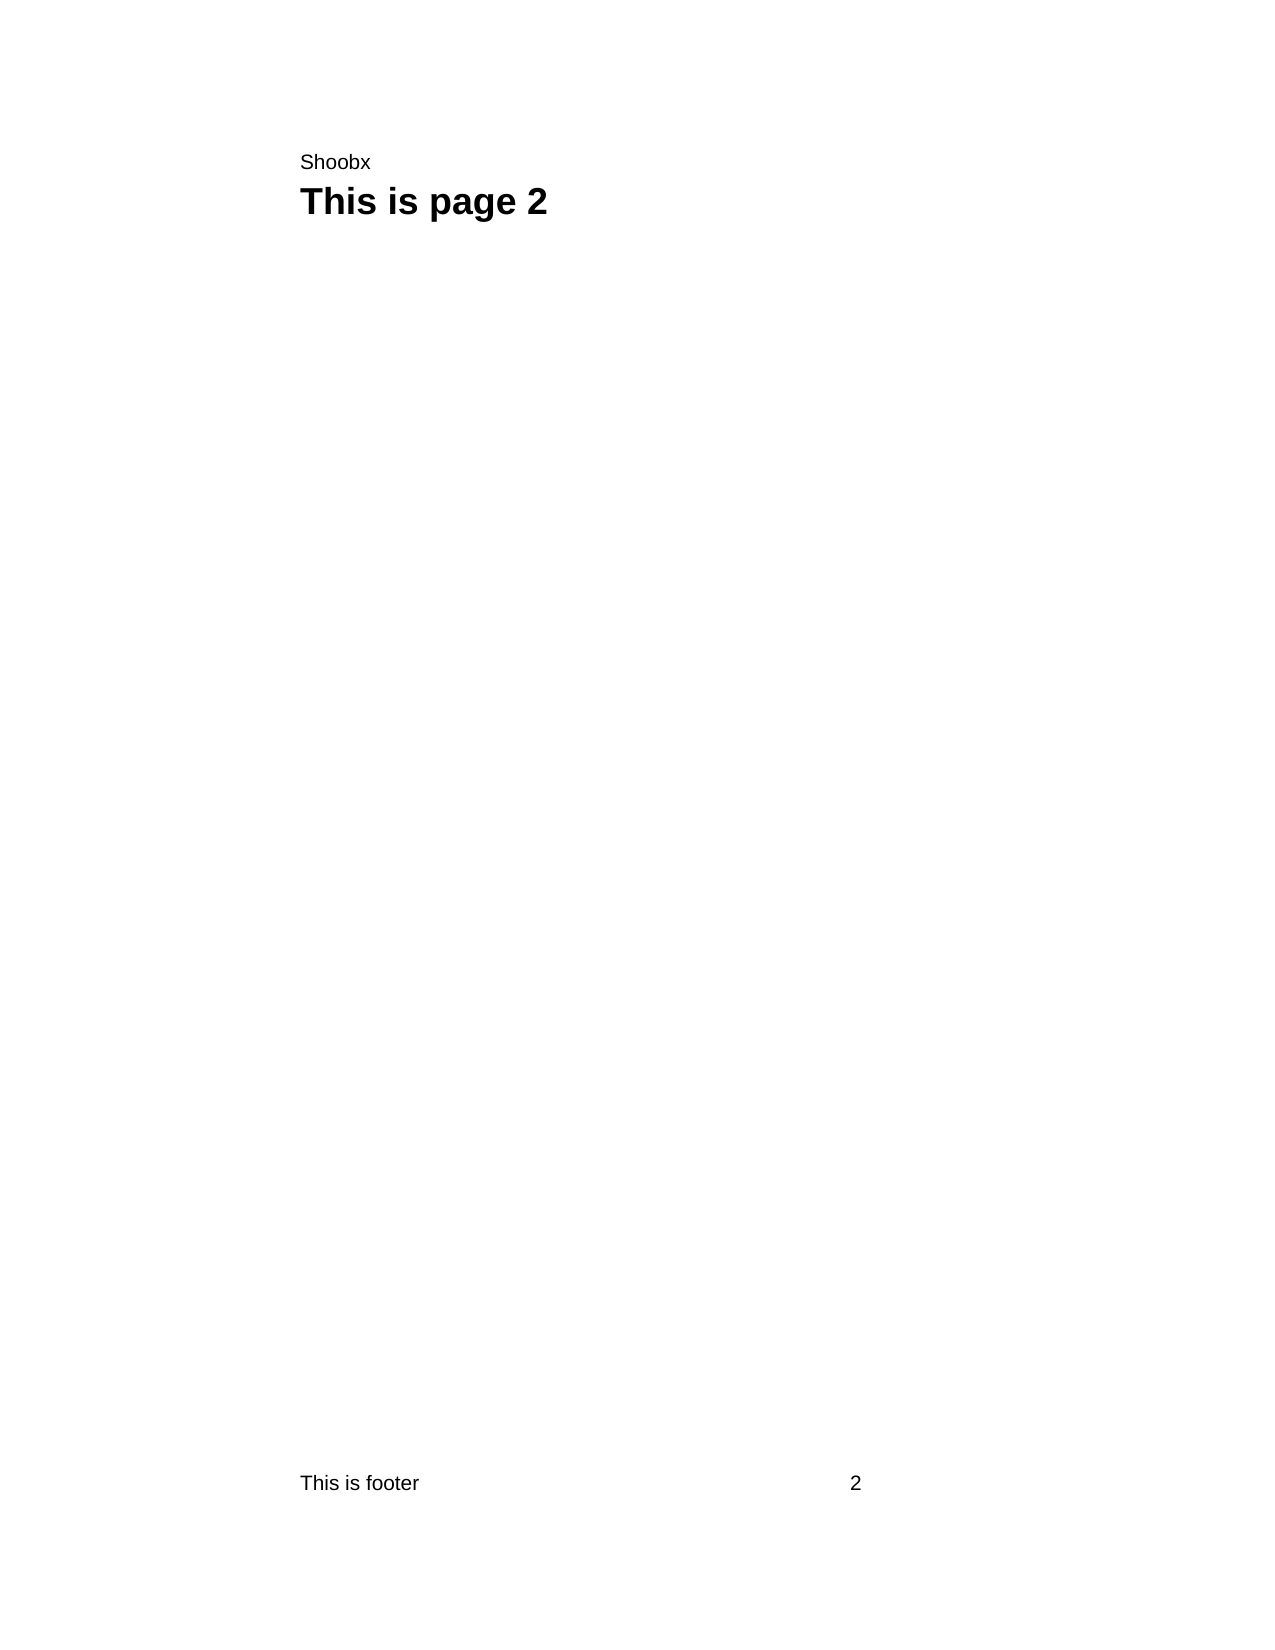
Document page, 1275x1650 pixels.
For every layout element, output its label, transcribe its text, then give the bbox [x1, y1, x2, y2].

subtitle This is page 2 [300, 179, 1125, 223]
